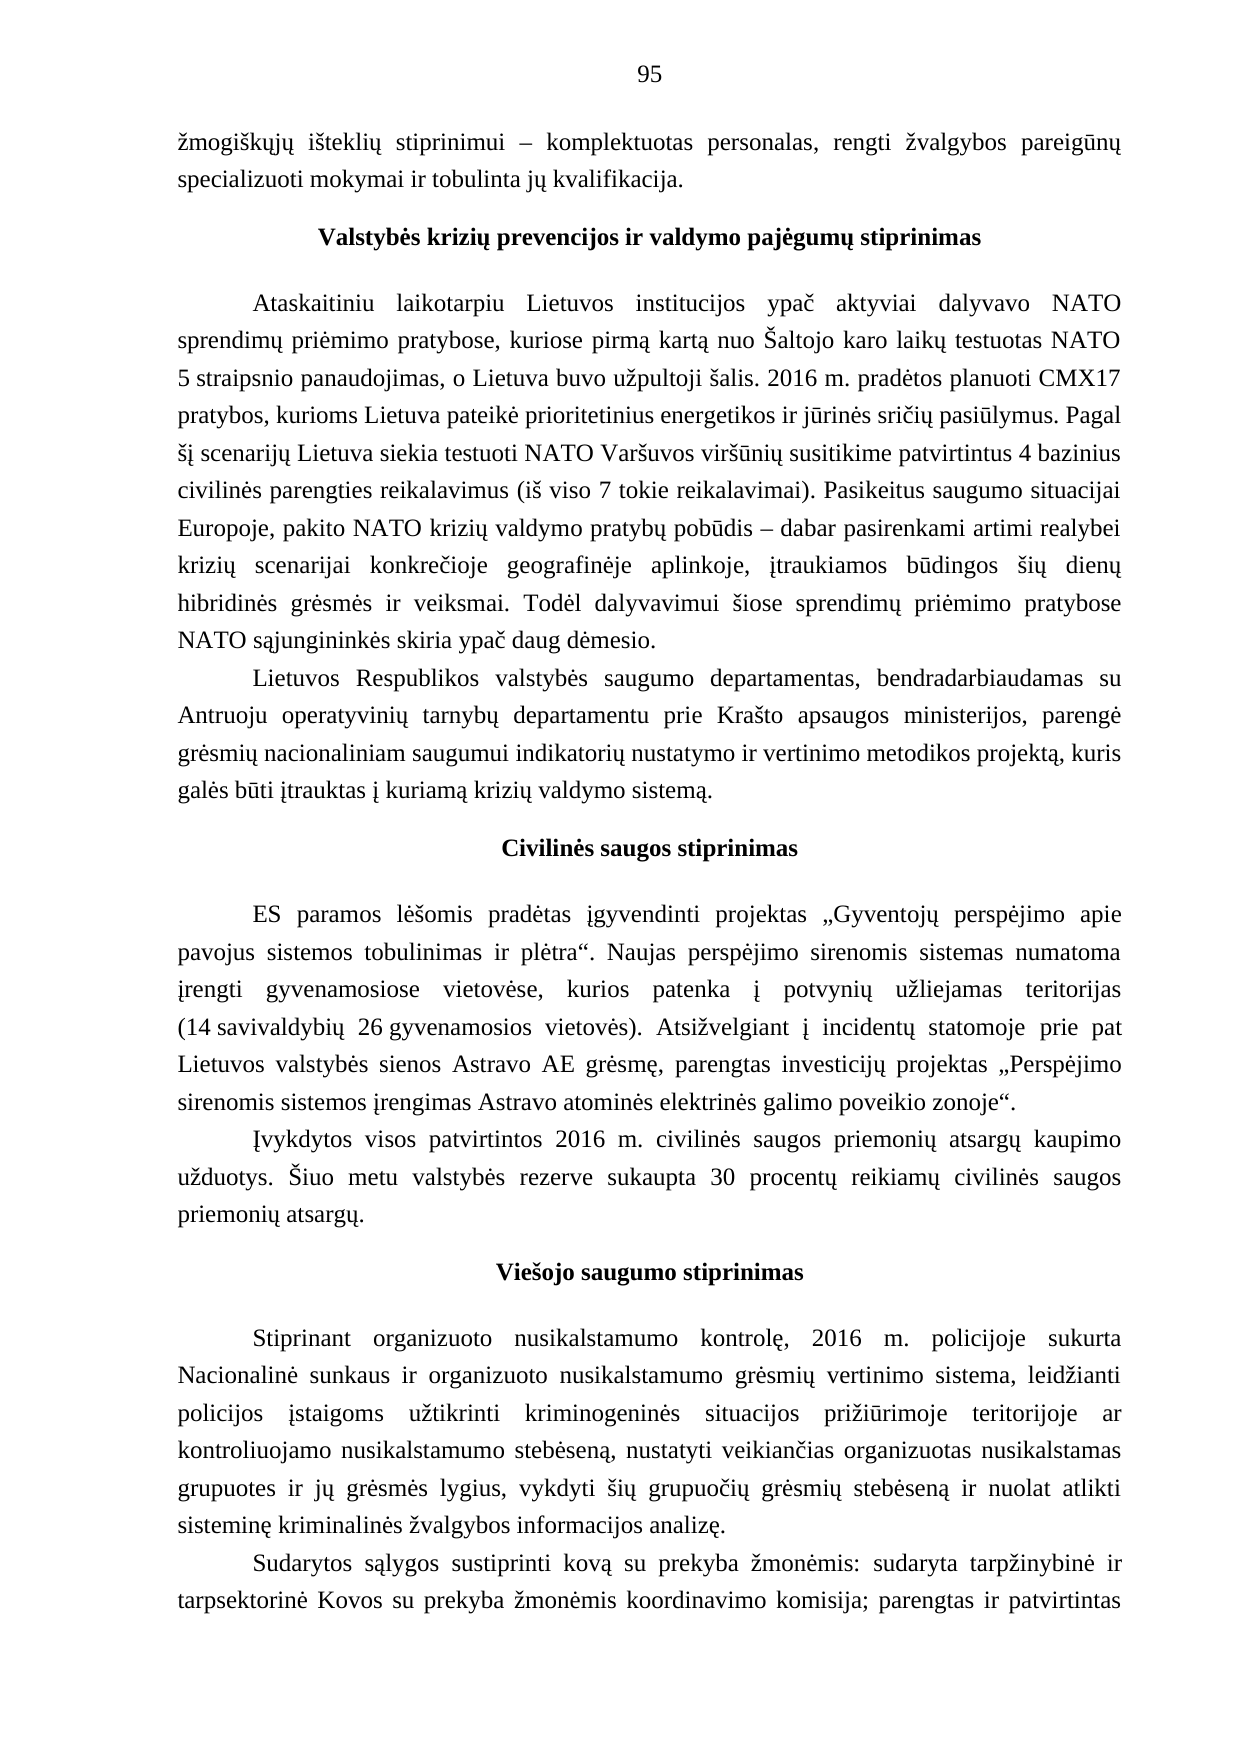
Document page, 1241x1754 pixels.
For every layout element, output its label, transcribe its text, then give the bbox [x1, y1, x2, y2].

text Viešojo saugumo stiprinimas [177, 1257, 1122, 1286]
text Valstybės krizių prevencijos ir valdymo pajėgumų stiprinimas [177, 222, 1122, 251]
text ES paramos lėšomis pradėtas įgyvendinti projektas „Gyventojų perspėjimo apie pavojus sistemos tobulinimas ir plėtra“. Naujas perspėjimo sirenomis sistemas numatoma įrengti gyvenamosiose vietovėse, kurios patenka į potvynių užliejamas teritorijas (14 savivaldybių 26 gyvenamosios vietovės). Atsižvelgiant į incidentų statomoje prie pat Lietuvos valstybės sienos Astravo AE grėsmę, parengtas investicijų projektas „Perspėjimo sirenomis sistemos įrengimas Astravo atominės elektrinės galimo poveikio zonoje“. [177, 891, 1122, 1116]
text žmogiškųjų išteklių stiprinimui – komplektuotas personalas, rengti žvalgybos pareigūnų specializuoti mokymai ir tobulinta jų kvalifikacija. [177, 118, 1122, 193]
text Sudarytos sąlygos sustiprinti kovą su prekyba žmonėmis: sudaryta tarpžinybinė ir tarpsektorinė Kovos su prekyba žmonėmis koordinavimo komisija; parengtas ir patvirtintas [177, 1539, 1122, 1614]
text Stiprinant organizuoto nusikalstamumo kontrolę, 2016 m. policijoje sukurta Nacionalinė sunkaus ir organizuoto nusikalstamumo grėsmių vertinimo sistema, leidžianti policijos įstaigoms užtikrinti kriminogeninės situacijos prižiūrimoje teritorijoje ar kontroliuojamo nusikalstamumo stebėseną, nustatyti veikiančias organizuotas nusikalstamas grupuotes ir jų grėsmės lygius, vykdyti šių grupuočių grėsmių stebėseną ir nuolat atlikti sisteminę kriminalinės žvalgybos informacijos analizę. [177, 1314, 1122, 1539]
text Įvykdytos visos patvirtintos 2016 m. civilinės saugos priemonių atsargų kaupimo užduotys. Šiuo metu valstybės rezerve sukaupta 30 procentų reikiamų civilinės saugos priemonių atsargų. [177, 1116, 1122, 1228]
text Civilinės saugos stiprinimas [177, 833, 1122, 862]
text Lietuvos Respublikos valstybės saugumo departamentas, bendradarbiaudamas su Antruoju operatyvinių tarnybų departamentu prie Krašto apsaugos ministerijos, parengė grėsmių nacionaliniam saugumui indikatorių nustatymo ir vertinimo metodikos projektą, kuris galės būti įtrauktas į kuriamą krizių valdymo sistemą. [177, 654, 1122, 804]
text Ataskaitiniu laikotarpiu Lietuvos institucijos ypač aktyviai dalyvavo NATO sprendimų priėmimo pratybose, kuriose pirmą kartą nuo Šaltojo karo laikų testuotas NATO 5 straipsnio panaudojimas, o Lietuva buvo užpultoji šalis. 2016 m. pradėtos planuoti CMX17 pratybos, kurioms Lietuva pateikė prioritetinius energetikos ir jūrinės sričių pasiūlymus. Pagal šį scenarijų Lietuva siekia testuoti NATO Varšuvos viršūnių susitikime patvirtintus 4 bazinius civilinės parengties reikalavimus (iš viso 7 tokie reikalavimai). Pasikeitus saugumo situacijai Europoje, pakito NATO krizių valdymo pratybų pobūdis – dabar pasirenkami artimi realybei krizių scenarijai konkrečioje geografinėje aplinkoje, įtraukiamos būdingos šių dienų hibridinės grėsmės ir veiksmai. Todėl dalyvavimui šiose sprendimų priėmimo pratybose NATO sąjungininkės skiria ypač daug dėmesio. [177, 279, 1122, 654]
